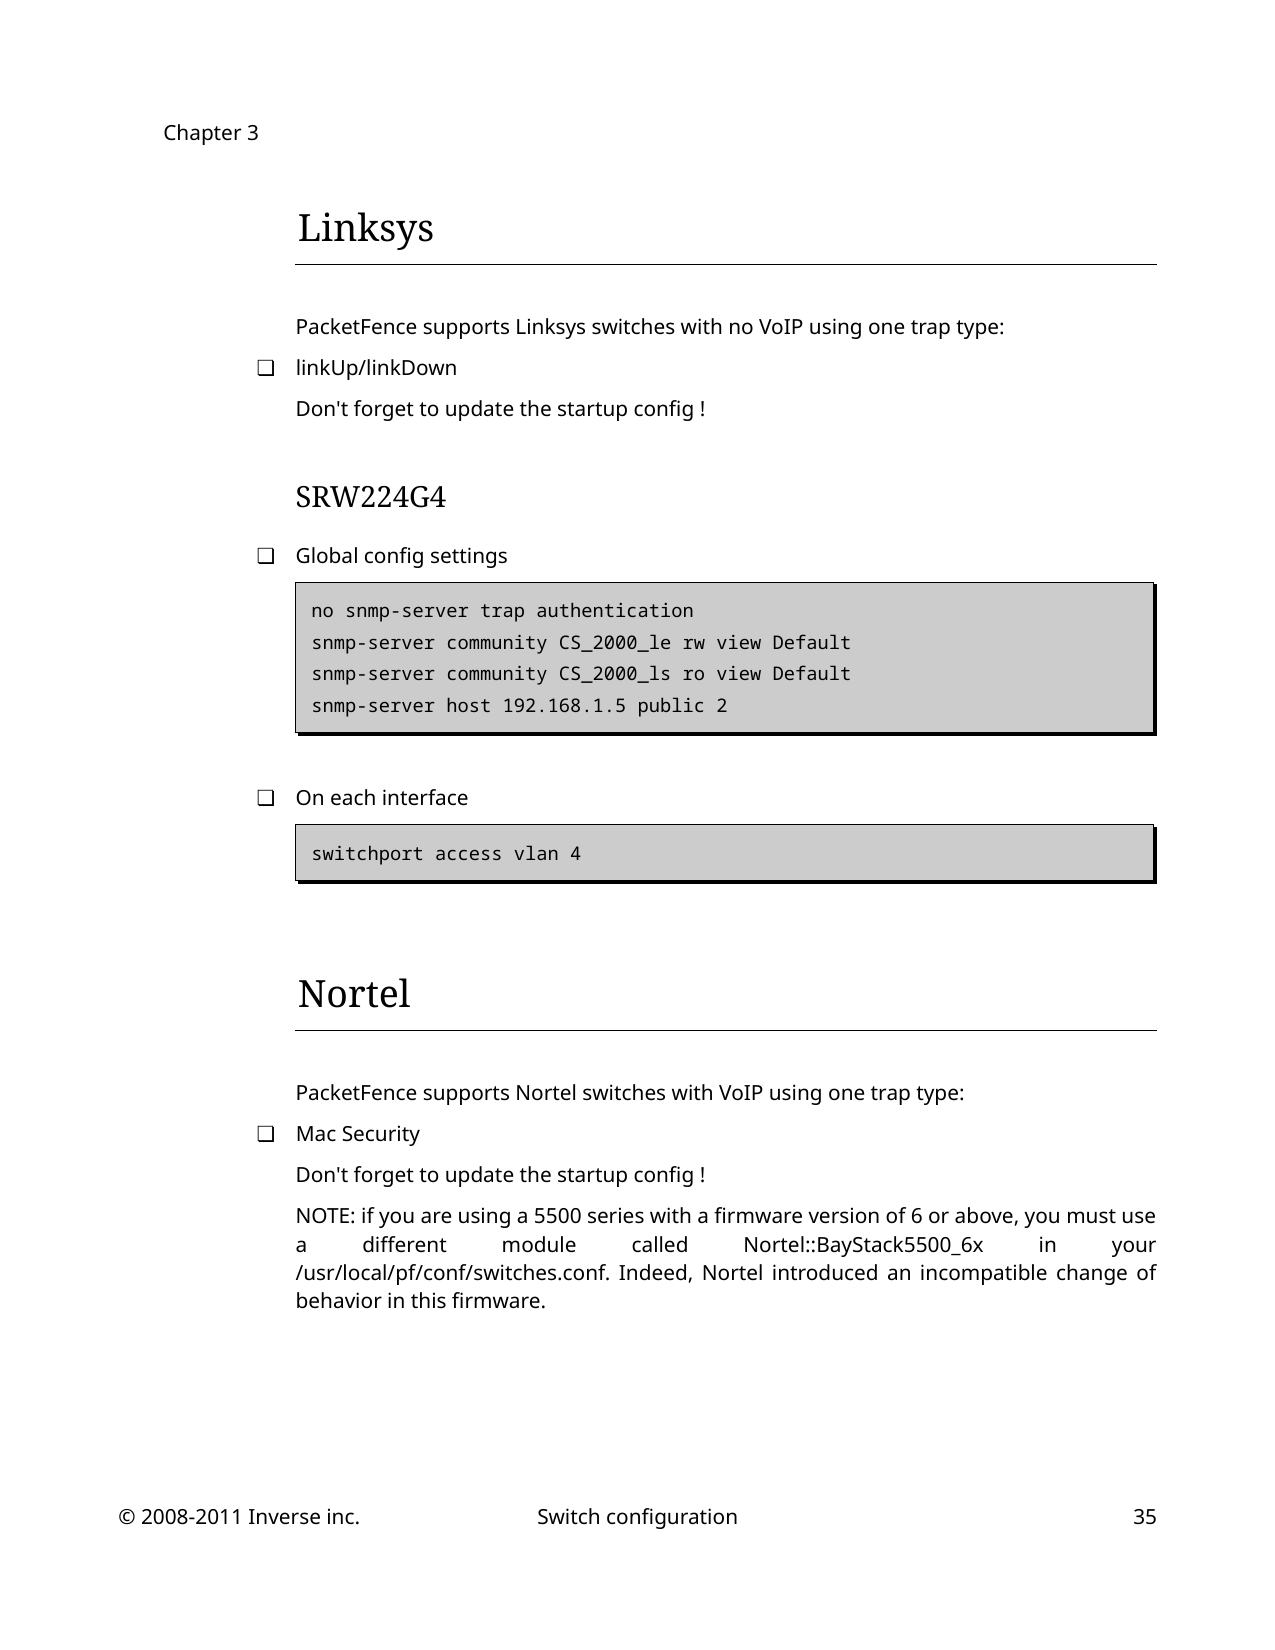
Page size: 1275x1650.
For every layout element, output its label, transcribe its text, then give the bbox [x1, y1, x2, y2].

text PacketFence supports Nortel switches with VoIP using one trap type: [295, 1078, 1157, 1107]
text snmp-server community CS_2000_ls ro view Default [296, 644, 1153, 676]
text PacketFence supports Linksys switches with no VoIP using one trap type: [295, 312, 1157, 341]
list ❏ Global config settings [256, 541, 1157, 569]
list ❏ On each interface [256, 783, 1157, 811]
subtitle Nortel [295, 967, 1157, 1030]
text snmp-server host 192.168.1.5 public 2 [296, 676, 1153, 732]
list ❏ Mac Security [256, 1119, 1157, 1148]
subtitle Linksys [295, 201, 1157, 264]
list ❏ linkUp/linkDown [256, 353, 1157, 382]
text switchport access vlan 4 [296, 825, 1153, 880]
text Don't forget to update the startup config ! [295, 1160, 1157, 1189]
text Don't forget to update the startup config ! [295, 394, 1157, 423]
subtitle SRW224G4 [295, 476, 1157, 516]
text snmp-server community CS_2000_le rw view Default [296, 613, 1153, 644]
text no snmp-server trap authentication [296, 583, 1153, 613]
text NOTE: if you are using a 5500 series with a firmware version of 6 or above, you must use a different module called Nortel::BayStack5500_6x in your /usr/local/pf/conf/switches.conf. Indeed, Nortel introduced an incompatible change of behavior in this firmware. [295, 1201, 1157, 1315]
